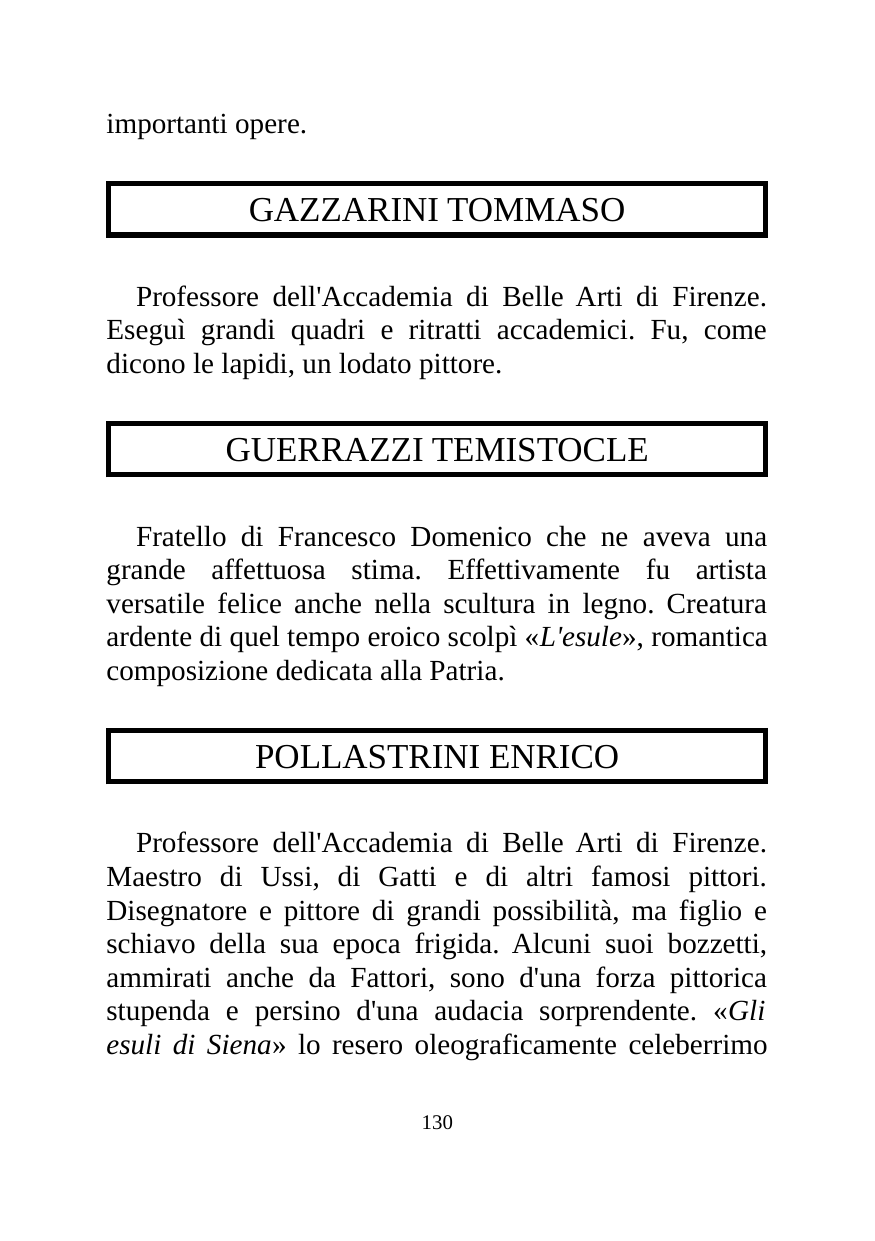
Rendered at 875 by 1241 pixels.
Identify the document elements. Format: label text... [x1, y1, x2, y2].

text Professore dell'Accademia di Belle Arti di Firenze. Eseguì grandi quadri e ritratti accademici. Fu, come dicono le lapidi, un lodato pittore. [106, 279, 768, 379]
text Fratello di Francesco Domenico che ne aveva una grande affettuosa stima. Effettivamente fu artista versatile felice anche nella scultura in legno. Creatura ardente di quel tempo eroico scolpì «L'esule», romantica composizione dedicata alla Patria. [106, 519, 768, 686]
text Professore dell'Accademia di Belle Arti di Firenze. Maestro di Ussi, di Gatti e di altri famosi pittori. Disegnatore e pittore di grandi possibilità, ma figlio e schiavo della sua epoca frigida. Alcuni suoi bozzetti, ammirati anche da Fattori, sono d'una forza pittorica stupenda e persino d'una audacia sorprendente. «Gli esuli di Siena» lo resero oleograficamente celeberrimo [106, 826, 768, 1060]
subtitle GUERRAZZI TEMISTOCLE [111, 426, 763, 472]
subtitle GAZZARINI TOMMASO [111, 186, 763, 232]
text importanti opere. [106, 106, 768, 140]
subtitle POLLASTRINI ENRICO [111, 733, 763, 779]
